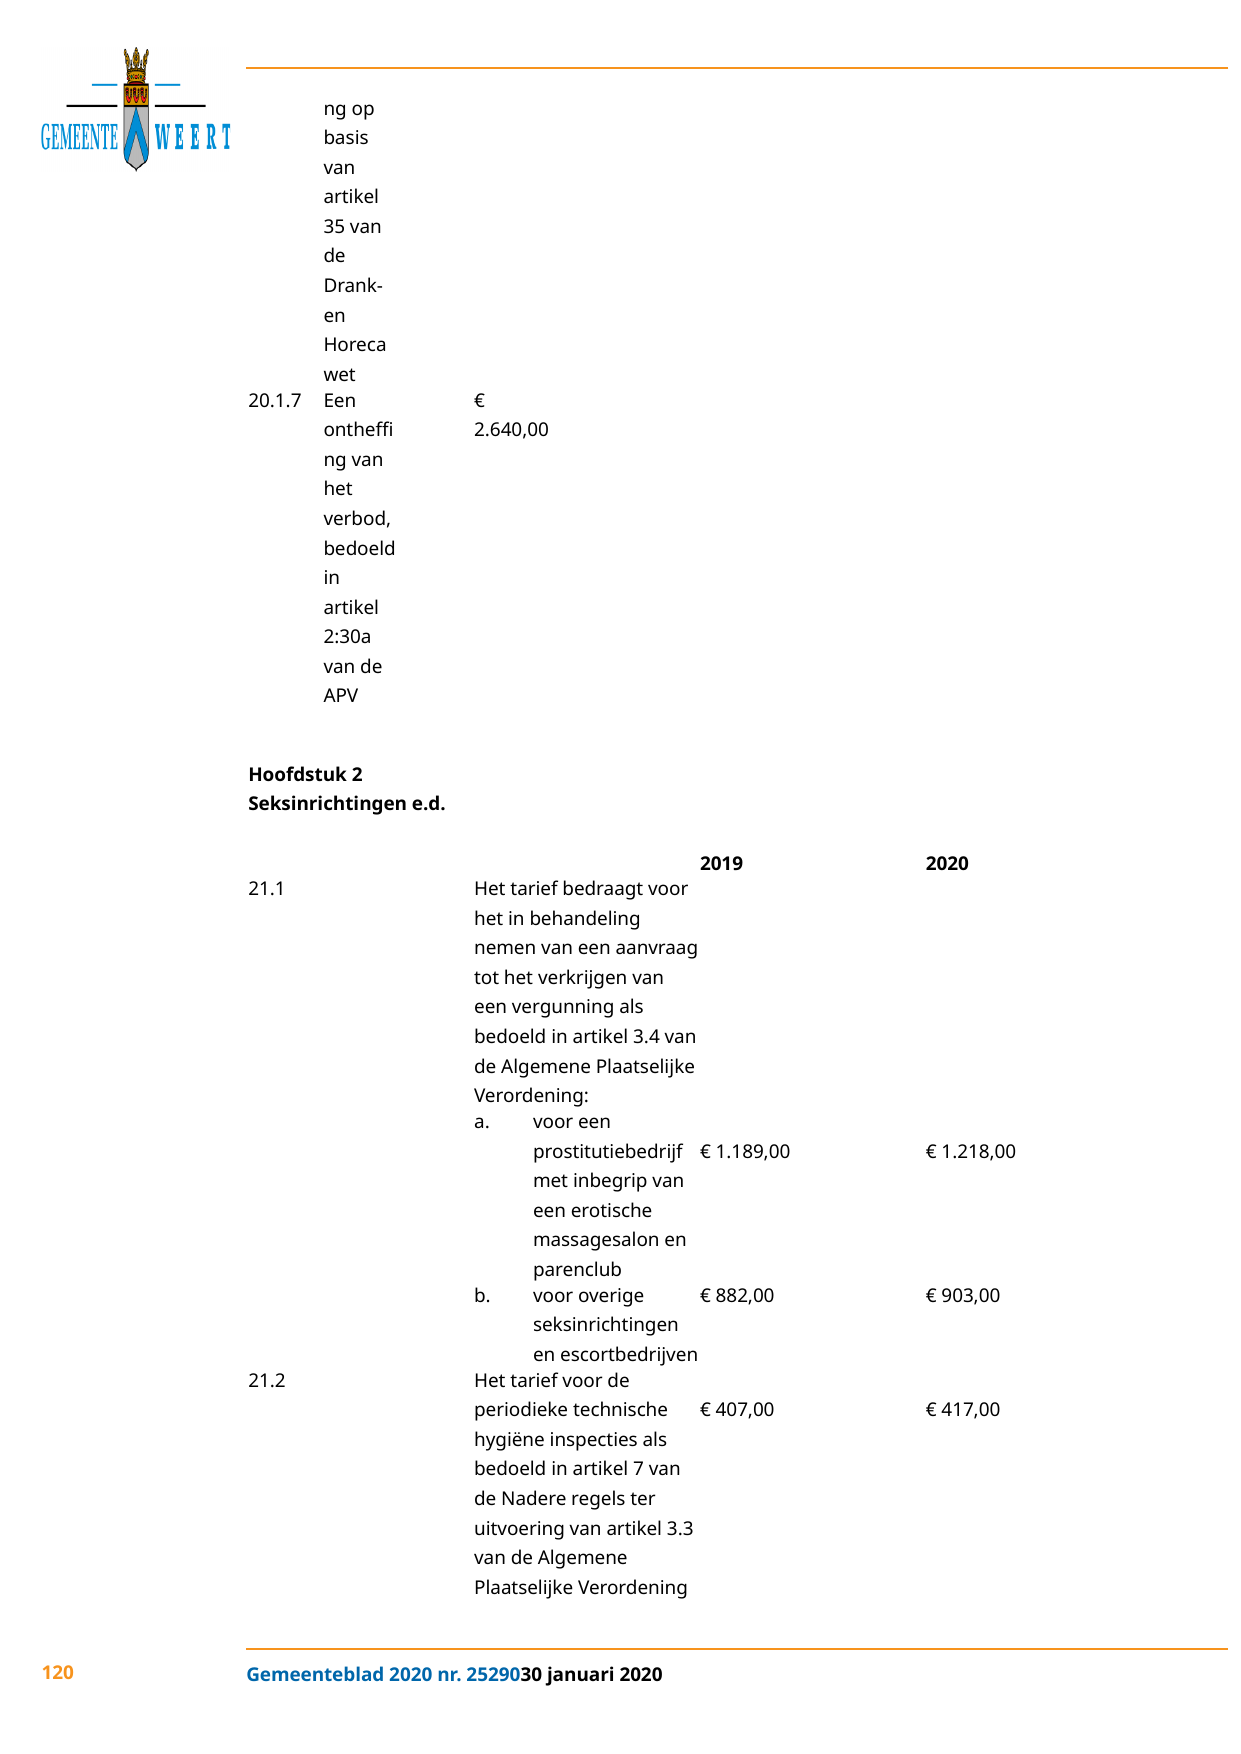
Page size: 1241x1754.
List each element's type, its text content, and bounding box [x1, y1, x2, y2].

table_cell Een ontheffing van het verbod, bedoeld in artikel 2:30a van de APV [323, 387, 398, 708]
table_cell € 903,00 [926, 1282, 1152, 1367]
text Seksinrichtingen e.d. [248, 790, 1152, 816]
text Hoofdstuk 2 [248, 761, 1152, 787]
table_cell € 882,00 [700, 1282, 926, 1367]
table_cell € 2.640,00 [474, 387, 549, 708]
table_cell Het tarief voor de periodieke technische hygiëne inspecties als bedoeld in artikel 7 van de Nadere regels ter uitvoering van artikel 3.3 van de Algemene Plaatselijke Verordening [474, 1367, 700, 1599]
table_cell 21.1 [248, 875, 474, 1108]
table_cell voor overige seksinrichtingen en escortbedrijven [474, 1282, 700, 1367]
table_cell [248, 95, 323, 387]
table_header [474, 850, 700, 875]
table_cell € 417,00 [926, 1367, 1152, 1599]
picture [41, 47, 231, 172]
table_cell 21.2 [248, 1367, 474, 1599]
table_header [248, 850, 474, 875]
table_cell € 407,00 [700, 1367, 926, 1599]
table_header 2019 [700, 850, 926, 875]
table_cell [700, 875, 926, 1108]
table_cell voor een prostitutiebedrijf met inbegrip van een erotische massagesalon en parenclub [474, 1108, 700, 1282]
table_cell [926, 875, 1152, 1108]
table_cell [248, 1108, 474, 1282]
table_cell 20.1.7 [248, 387, 323, 708]
table_cell Het tarief bedraagt voor het in behandeling nemen van een aanvraag tot het verkrijgen van een vergunning als bedoeld in artikel 3.4 van de Algemene Plaatselijke Verordening: [474, 875, 700, 1108]
table_cell ng op basis van artikel 35 van de Drank- en Horecawet [323, 95, 398, 387]
table_cell [399, 387, 474, 708]
table_cell € 1.189,00 [700, 1108, 926, 1282]
table_cell € 1.218,00 [926, 1108, 1152, 1282]
table_cell [248, 1282, 474, 1367]
table_cell [474, 95, 549, 387]
table_header 2020 [926, 850, 1152, 875]
table_cell [399, 95, 474, 387]
